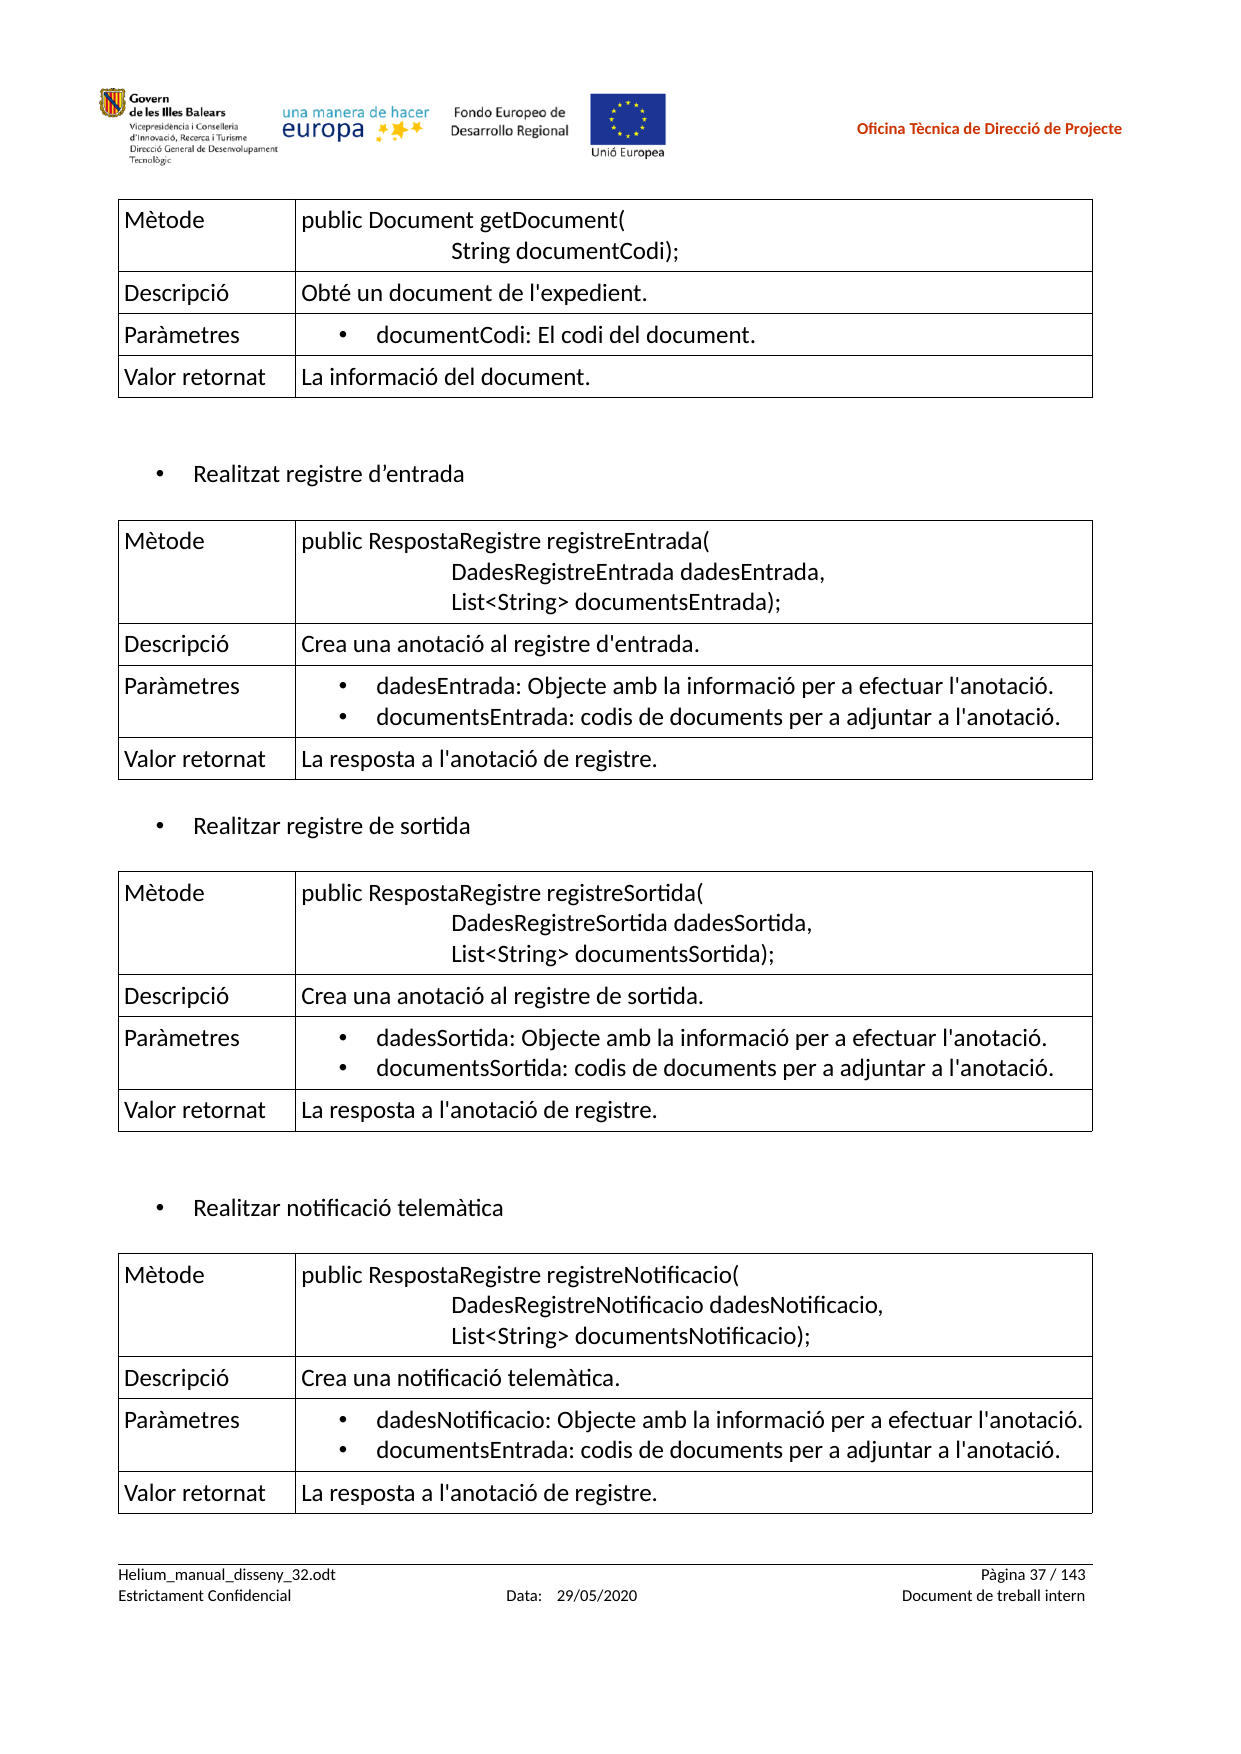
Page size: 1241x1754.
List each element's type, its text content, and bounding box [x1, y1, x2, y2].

list Realitzar notificació telemàtica [156, 1192, 1122, 1223]
table_cell Paràmetres [119, 314, 295, 355]
table_cell Paràmetres [119, 1399, 295, 1471]
table_cell Valor retornat [119, 356, 295, 397]
table_cell Crea una notificació telemàtica. [296, 1357, 1092, 1398]
table_cell Paràmetres [119, 666, 295, 737]
table_cell La resposta a l'anotació de registre. [296, 738, 1092, 779]
table_cell Descripció [119, 1357, 295, 1398]
table_cell Crea una anotació al registre d'entrada. [296, 624, 1092, 665]
table_cell Descripció [119, 975, 295, 1016]
table_cell Valor retornat [119, 1472, 295, 1513]
table_header public RespostaRegistre registreNotificacio( DadesRegistreNotificacio dadesNotificacio, List<String> documentsNotificacio); [296, 1254, 1092, 1356]
table_header public Document getDocument( String documentCodi); [296, 200, 1092, 271]
table_cell Crea una anotació al registre de sortida. [296, 975, 1092, 1016]
table_cell La resposta a l'anotació de registre. [296, 1090, 1092, 1131]
table_header Mètode [119, 1254, 295, 1356]
table_cell Obté un document de l'expedient. [296, 272, 1092, 313]
picture [99, 87, 668, 166]
table_cell Descripció [119, 624, 295, 665]
table_cell Valor retornat [119, 1090, 295, 1131]
table_cell dadesEntrada: Objecte amb la informació per a efectuar l'anotació. documentsEntrada: codis de documents per a adjuntar a l'anotació. [296, 666, 1092, 737]
table_header public RespostaRegistre registreSortida( DadesRegistreSortida dadesSortida, List<String> documentsSortida); [296, 872, 1092, 974]
table_header public RespostaRegistre registreEntrada( DadesRegistreEntrada dadesEntrada, List<String> documentsEntrada); [296, 521, 1092, 623]
table_cell documentCodi: El codi del document. [296, 314, 1092, 355]
table_cell La resposta a l'anotació de registre. [296, 1472, 1092, 1513]
table_cell Paràmetres [119, 1017, 295, 1089]
table_cell dadesSortida: Objecte amb la informació per a efectuar l'anotació. documentsSortida: codis de documents per a adjuntar a l'anotació. [296, 1017, 1092, 1089]
list Realitzat registre d’entrada [156, 458, 1122, 489]
table_header Mètode [119, 872, 295, 974]
list Realitzar registre de sortida [156, 810, 1122, 841]
table_header Mètode [119, 521, 295, 623]
table_cell Descripció [119, 272, 295, 313]
table_cell Valor retornat [119, 738, 295, 779]
table_cell dadesNotificacio: Objecte amb la informació per a efectuar l'anotació. documentsEntrada: codis de documents per a adjuntar a l'anotació. [296, 1399, 1092, 1471]
table_cell La informació del document. [296, 356, 1092, 397]
table_header Mètode [119, 200, 295, 271]
